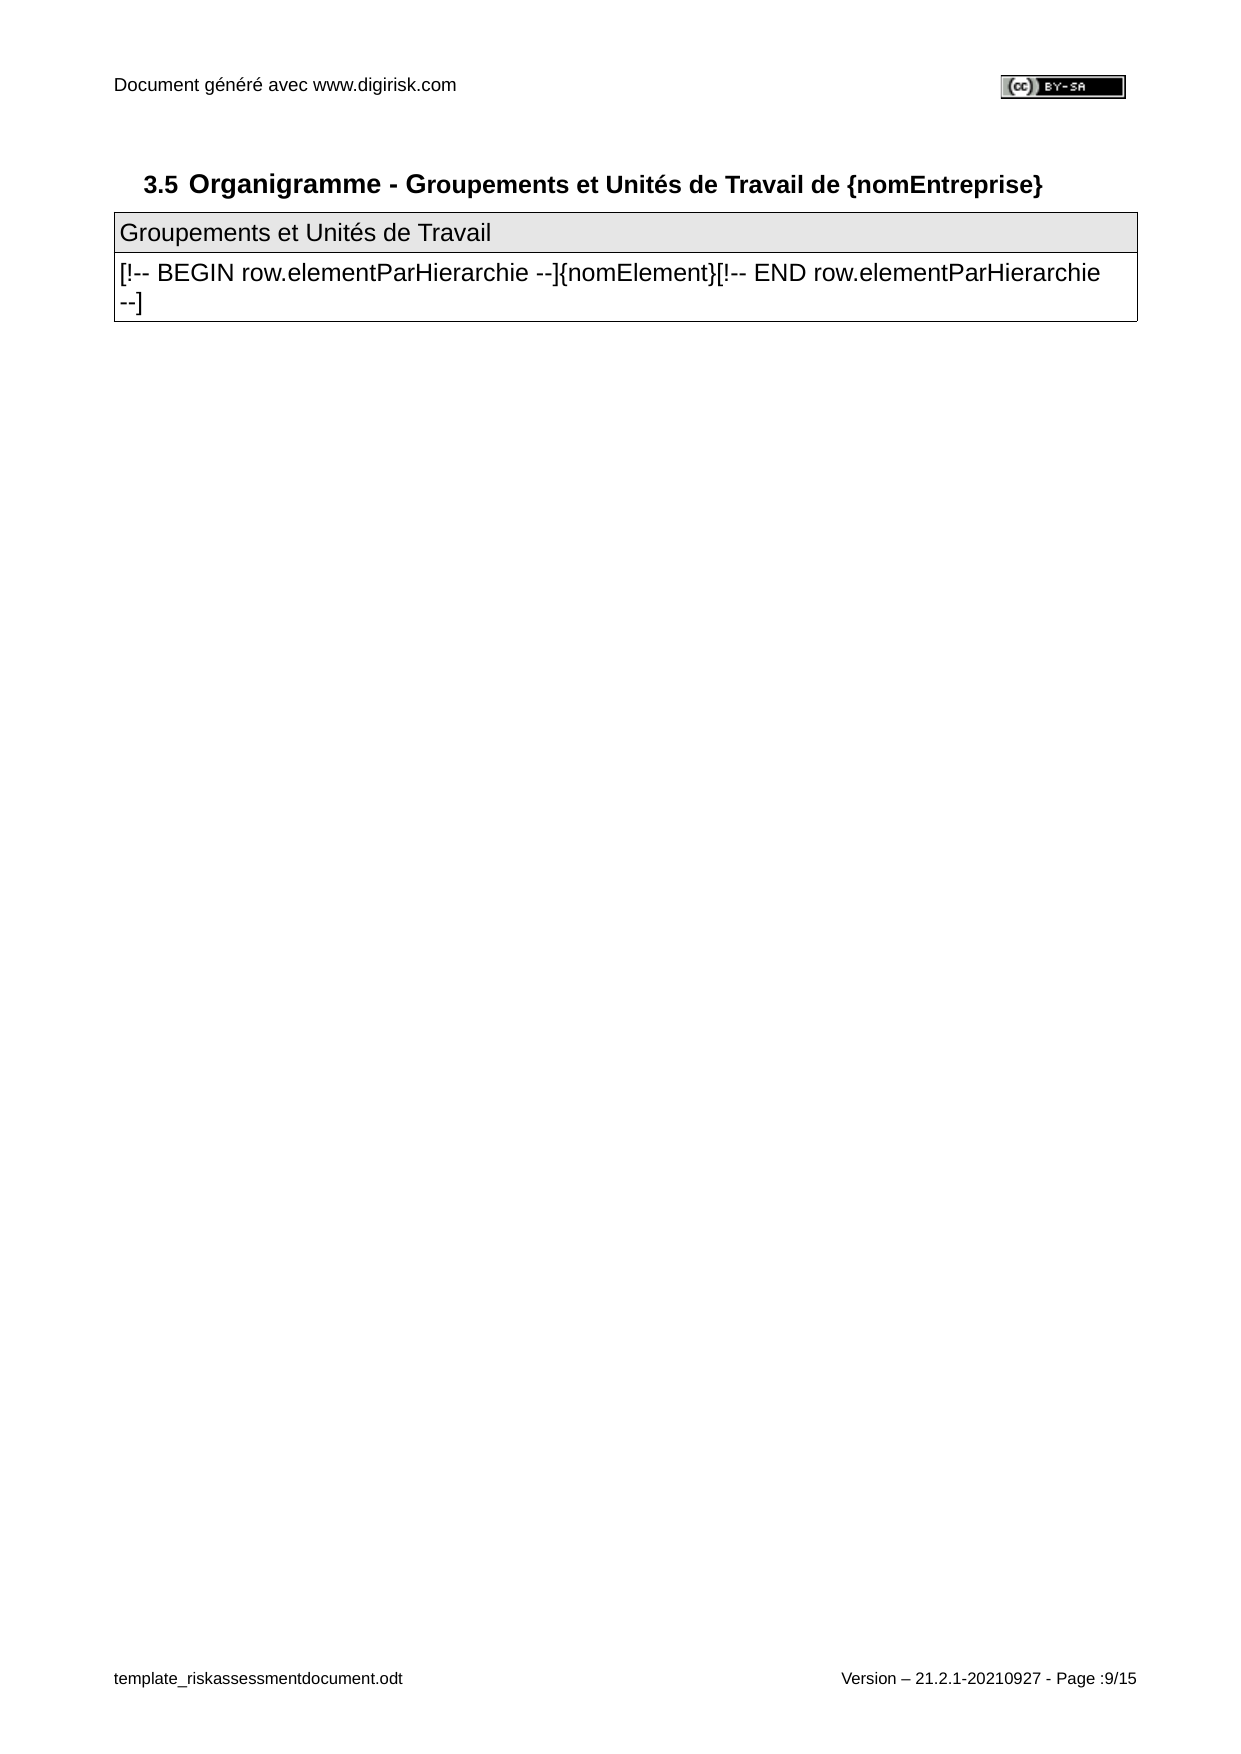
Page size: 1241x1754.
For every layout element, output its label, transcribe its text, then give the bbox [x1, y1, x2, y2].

table_header Groupements et Unités de Travail [115, 213, 1137, 252]
subtitle Organigramme - Groupements et Unités de Travail de {nomEntreprise} [143, 168, 1137, 199]
table_cell [!-- BEGIN row.elementParHierarchie --]{nomElement}[!-- END row.elementParHierarchie --] [115, 253, 1137, 321]
picture [1000, 75, 1126, 99]
